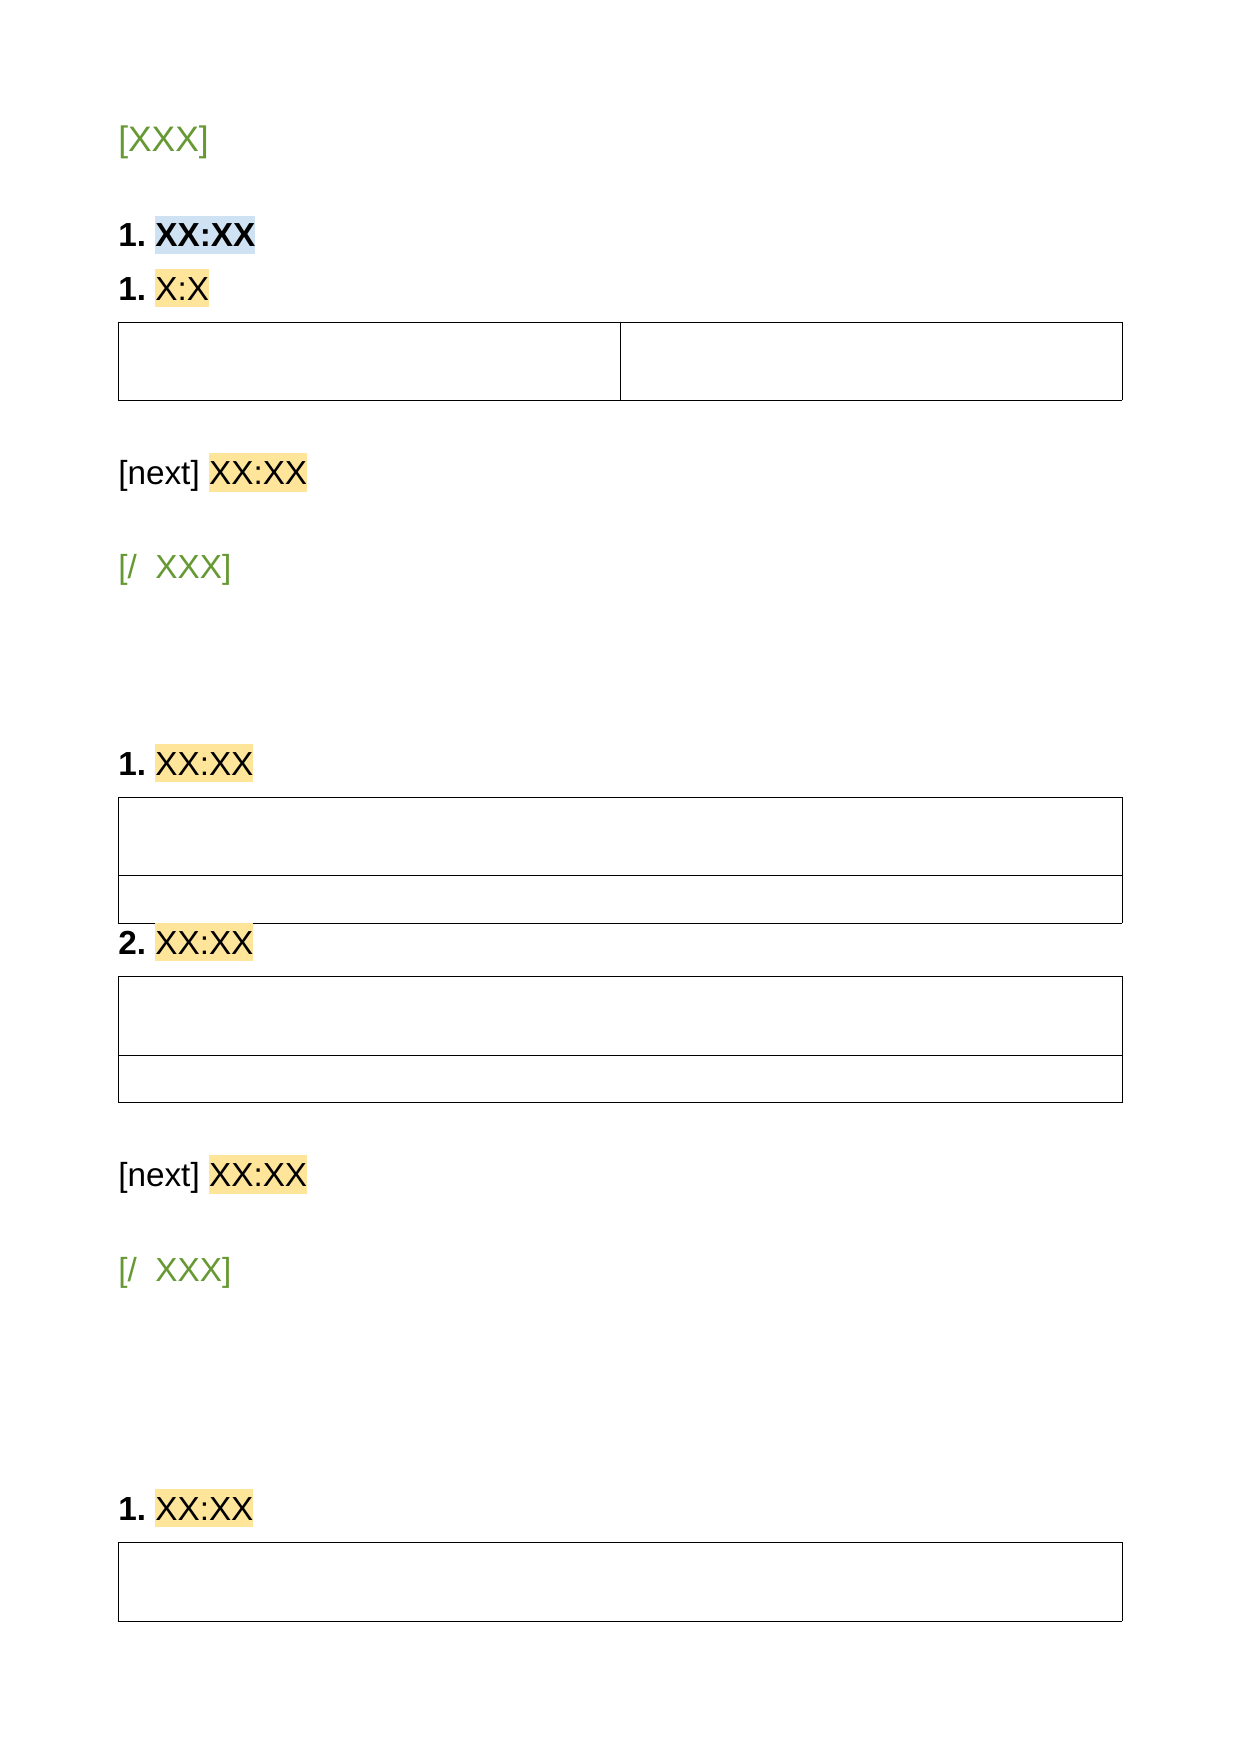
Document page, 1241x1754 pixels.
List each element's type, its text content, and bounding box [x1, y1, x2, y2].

text 1. XX:XX [118, 216, 1122, 254]
text 1. X:X [118, 268, 1122, 307]
table_cell [119, 1056, 1122, 1102]
text 2. XX:XX [118, 924, 1122, 961]
text [next] XX:XX [118, 453, 1122, 492]
text [next] XX:XX [118, 1155, 1122, 1194]
text 1. XX:XX [118, 1489, 1122, 1527]
table_header [119, 1543, 1122, 1621]
text [/ XXX] [118, 1249, 1122, 1288]
text 1. XX:XX [118, 744, 1122, 782]
table_header [119, 977, 1122, 1055]
table_cell [119, 876, 1122, 923]
table_header [621, 323, 1122, 400]
table_header [119, 323, 620, 400]
text [XXX] [118, 118, 1122, 159]
text [/ XXX] [118, 548, 1122, 586]
table_header [119, 798, 1122, 875]
